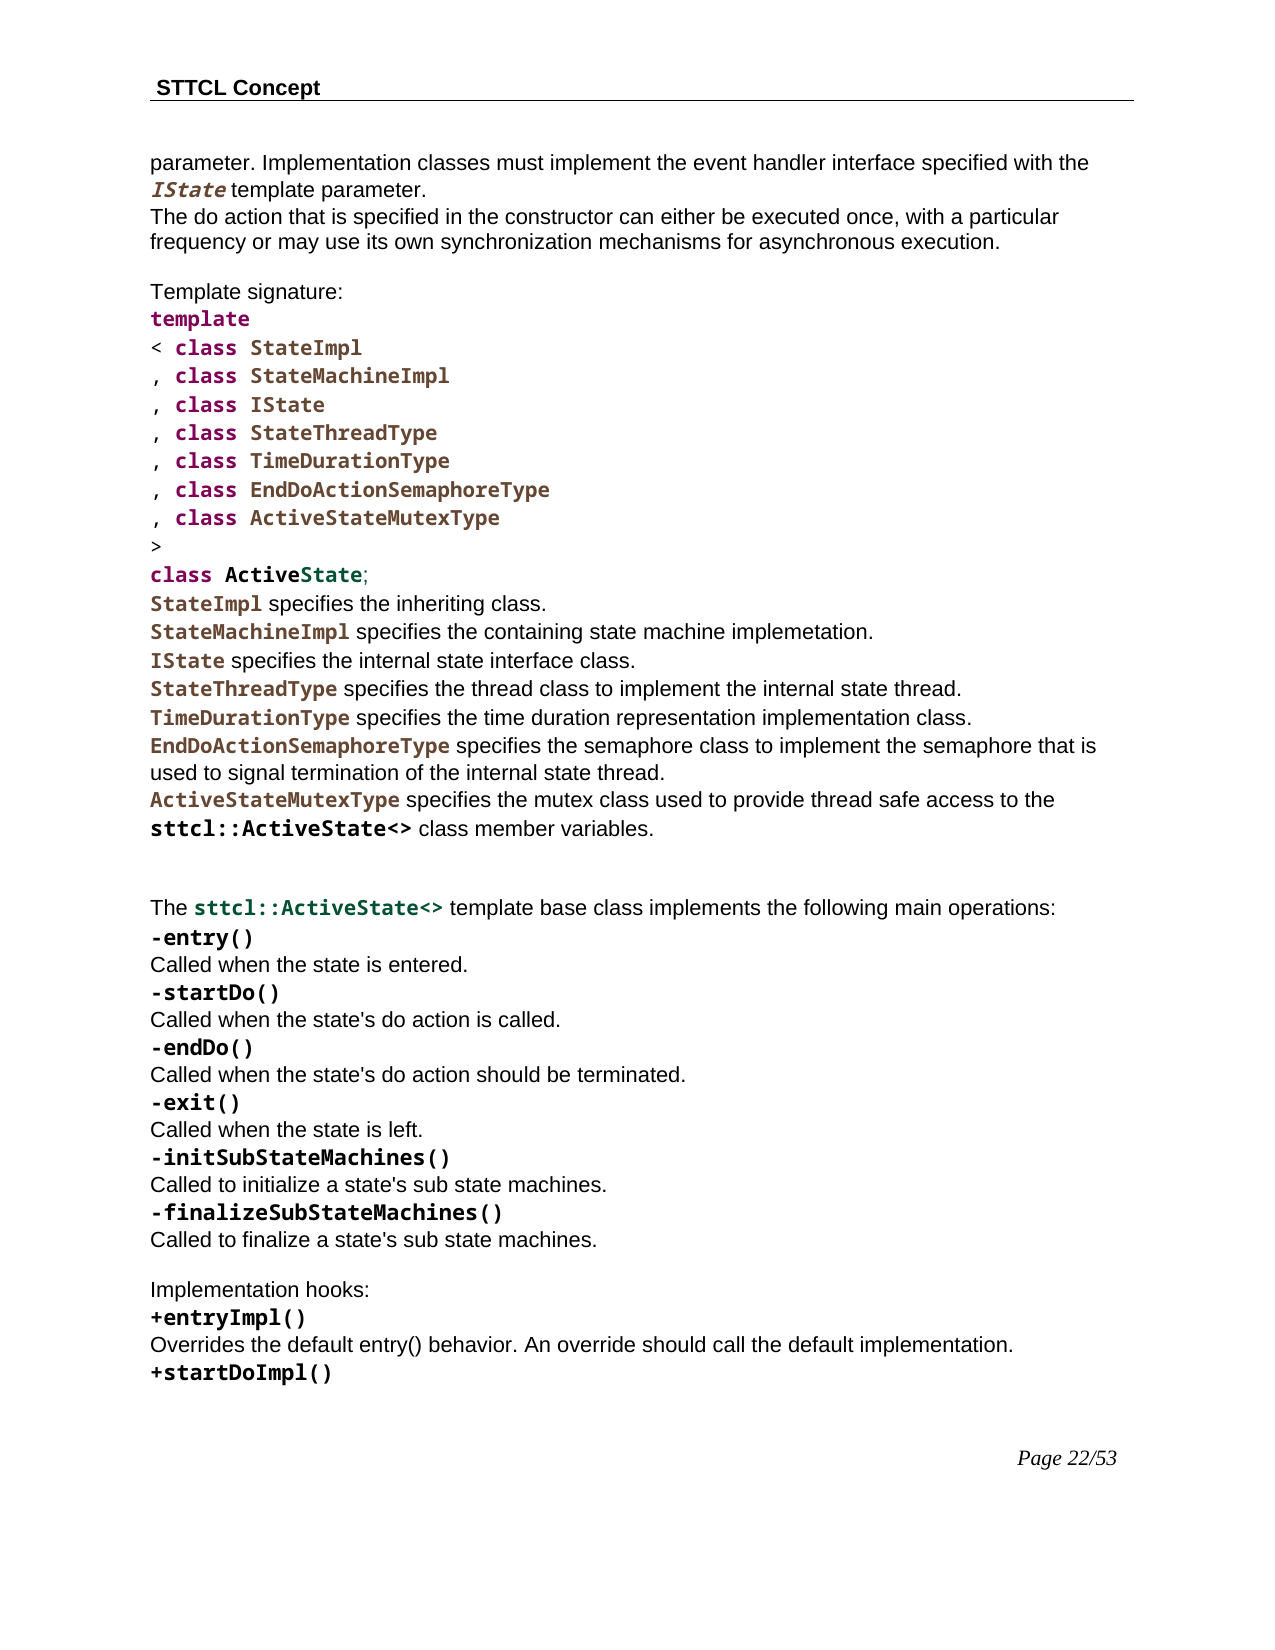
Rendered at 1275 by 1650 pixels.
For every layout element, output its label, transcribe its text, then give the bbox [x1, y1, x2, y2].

text +entryImpl() [150, 1302, 1125, 1332]
text EndDoActionSemaphoreType specifies the semaphore class to implement the semaphore that is used to signal termination of the internal state thread. [150, 731, 1125, 785]
text Template signature: [150, 279, 1125, 304]
text The sttcl::ActiveState<> template base class implements the following main operations: [150, 893, 1125, 922]
text Called to initialize a state's sub state machines. [150, 1172, 1125, 1197]
text StateImpl specifies the inheriting class. [150, 589, 1125, 617]
text , class TimeDurationType [150, 447, 1125, 475]
text -endDo() [150, 1032, 1125, 1062]
text template [150, 304, 1125, 333]
text Called when the state's do action should be terminated. [150, 1062, 1125, 1087]
text -initSubStateMachines() [150, 1142, 1125, 1172]
text Called when the state's do action is called. [150, 1007, 1125, 1032]
text < class StateImpl [150, 333, 1125, 361]
text StateMachineImpl specifies the containing state machine implemetation. [150, 617, 1125, 646]
text +startDoImpl() [150, 1357, 1125, 1387]
text , class ActiveStateMutexType [150, 503, 1125, 532]
text , class EndDoActionSemaphoreType [150, 475, 1125, 503]
text parameter. Implementation classes must implement the event handler interface specified with the IState template parameter. [150, 150, 1125, 204]
text -startDo() [150, 977, 1125, 1007]
text The do action that is specified in the constructor can either be executed once, with a particular frequency or may use its own synchronization mechanisms for asynchronous execution. [150, 204, 1125, 254]
text -finalizeSubStateMachines() [150, 1197, 1125, 1227]
text StateThreadType specifies the thread class to implement the internal state thread. [150, 674, 1125, 703]
text Overrides the default entry() behavior. An override should call the default implementation. [150, 1332, 1125, 1357]
text Called when the state is left. [150, 1117, 1125, 1142]
text Implementation hooks: [150, 1277, 1125, 1302]
text -entry() [150, 922, 1125, 952]
text > [150, 532, 1125, 560]
text , class IState [150, 390, 1125, 418]
text class ActiveState; [150, 560, 1125, 589]
text ActiveStateMutexType specifies the mutex class used to provide thread safe access to the sttcl::ActiveState<> class member variables. [150, 785, 1125, 843]
text Called to finalize a state's sub state machines. [150, 1227, 1125, 1252]
text , class StateMachineImpl [150, 361, 1125, 390]
text -exit() [150, 1087, 1125, 1117]
text TimeDurationType specifies the time duration representation implementation class. [150, 703, 1125, 731]
text , class StateThreadType [150, 418, 1125, 447]
text Called when the state is entered. [150, 952, 1125, 977]
text IState specifies the internal state interface class. [150, 646, 1125, 674]
